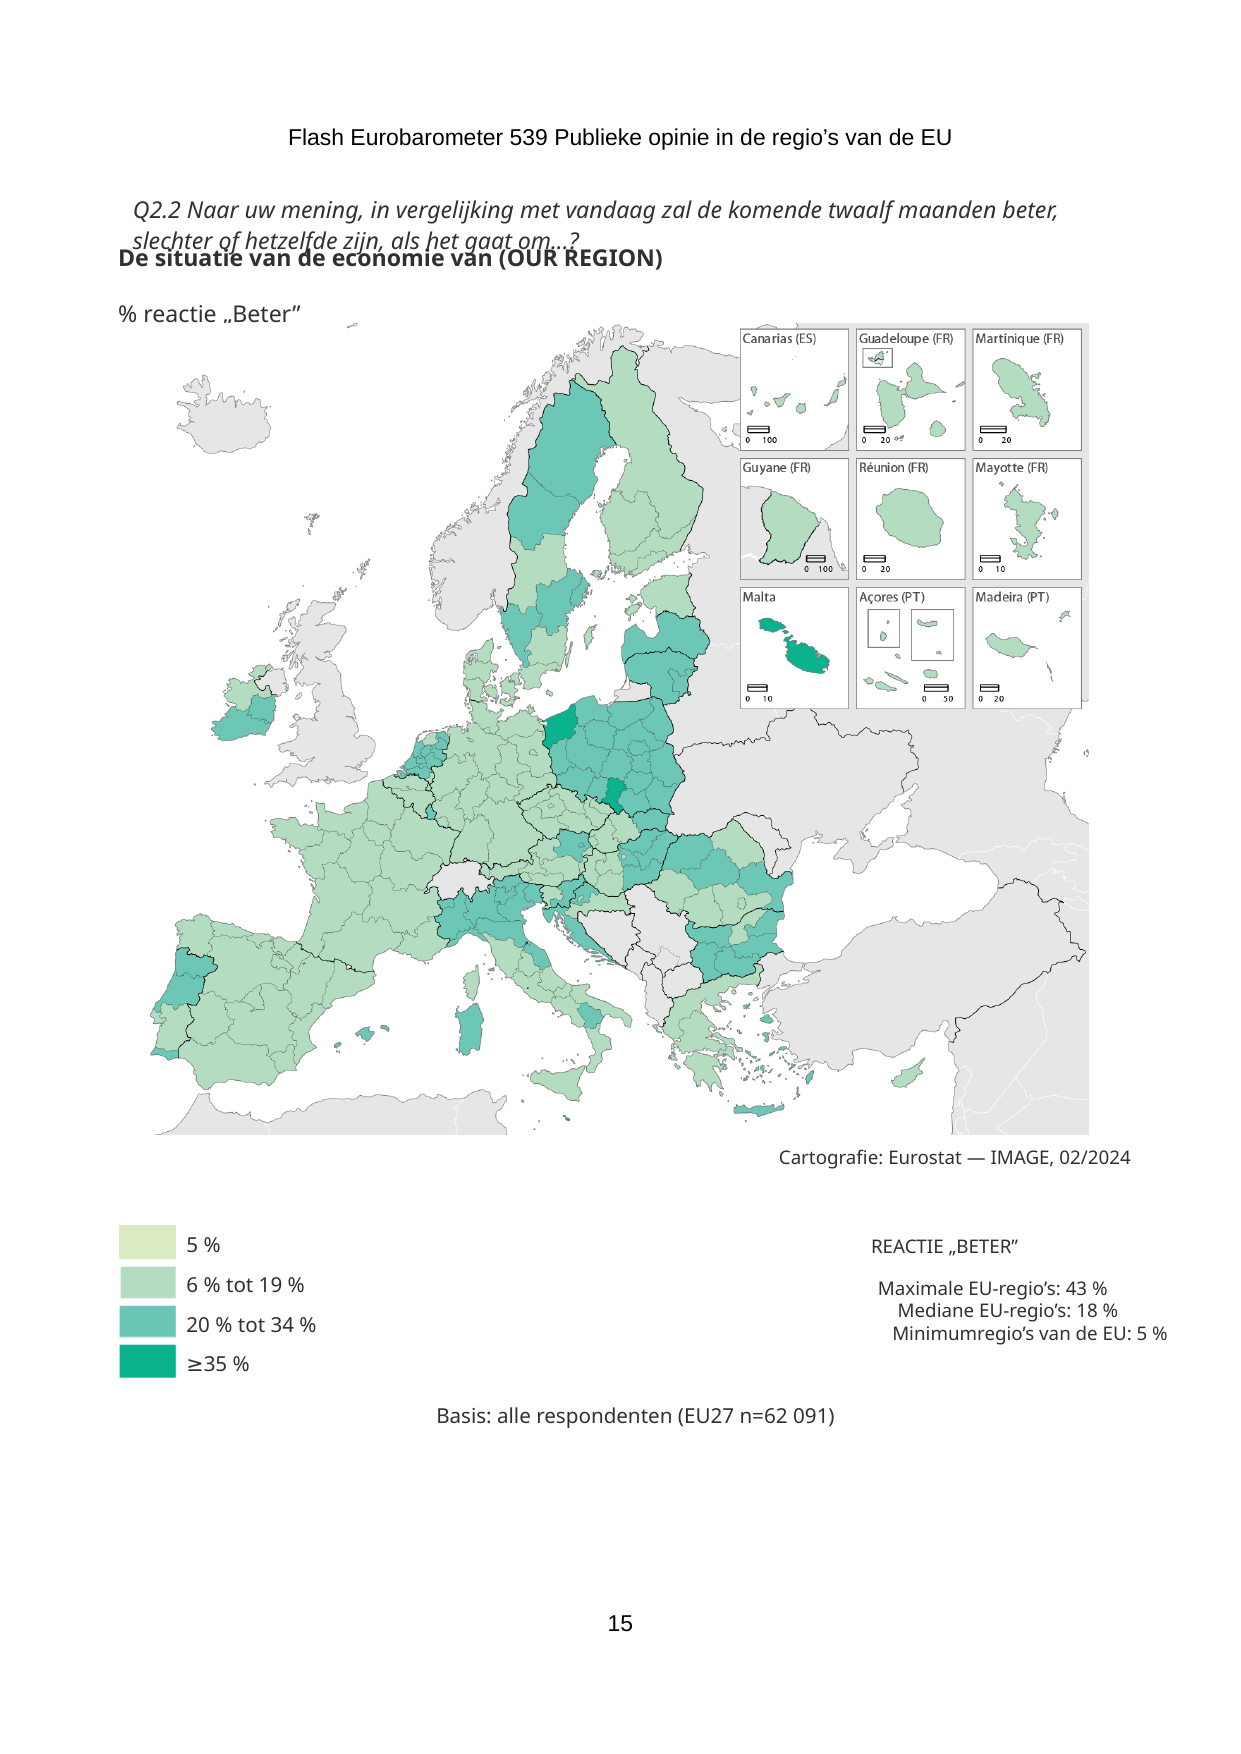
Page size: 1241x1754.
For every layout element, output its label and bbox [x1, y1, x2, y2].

picture [120, 1306, 175, 1338]
picture [119, 1225, 176, 1259]
picture [120, 1345, 175, 1377]
picture [121, 1267, 175, 1299]
picture [118, 320, 1089, 1136]
